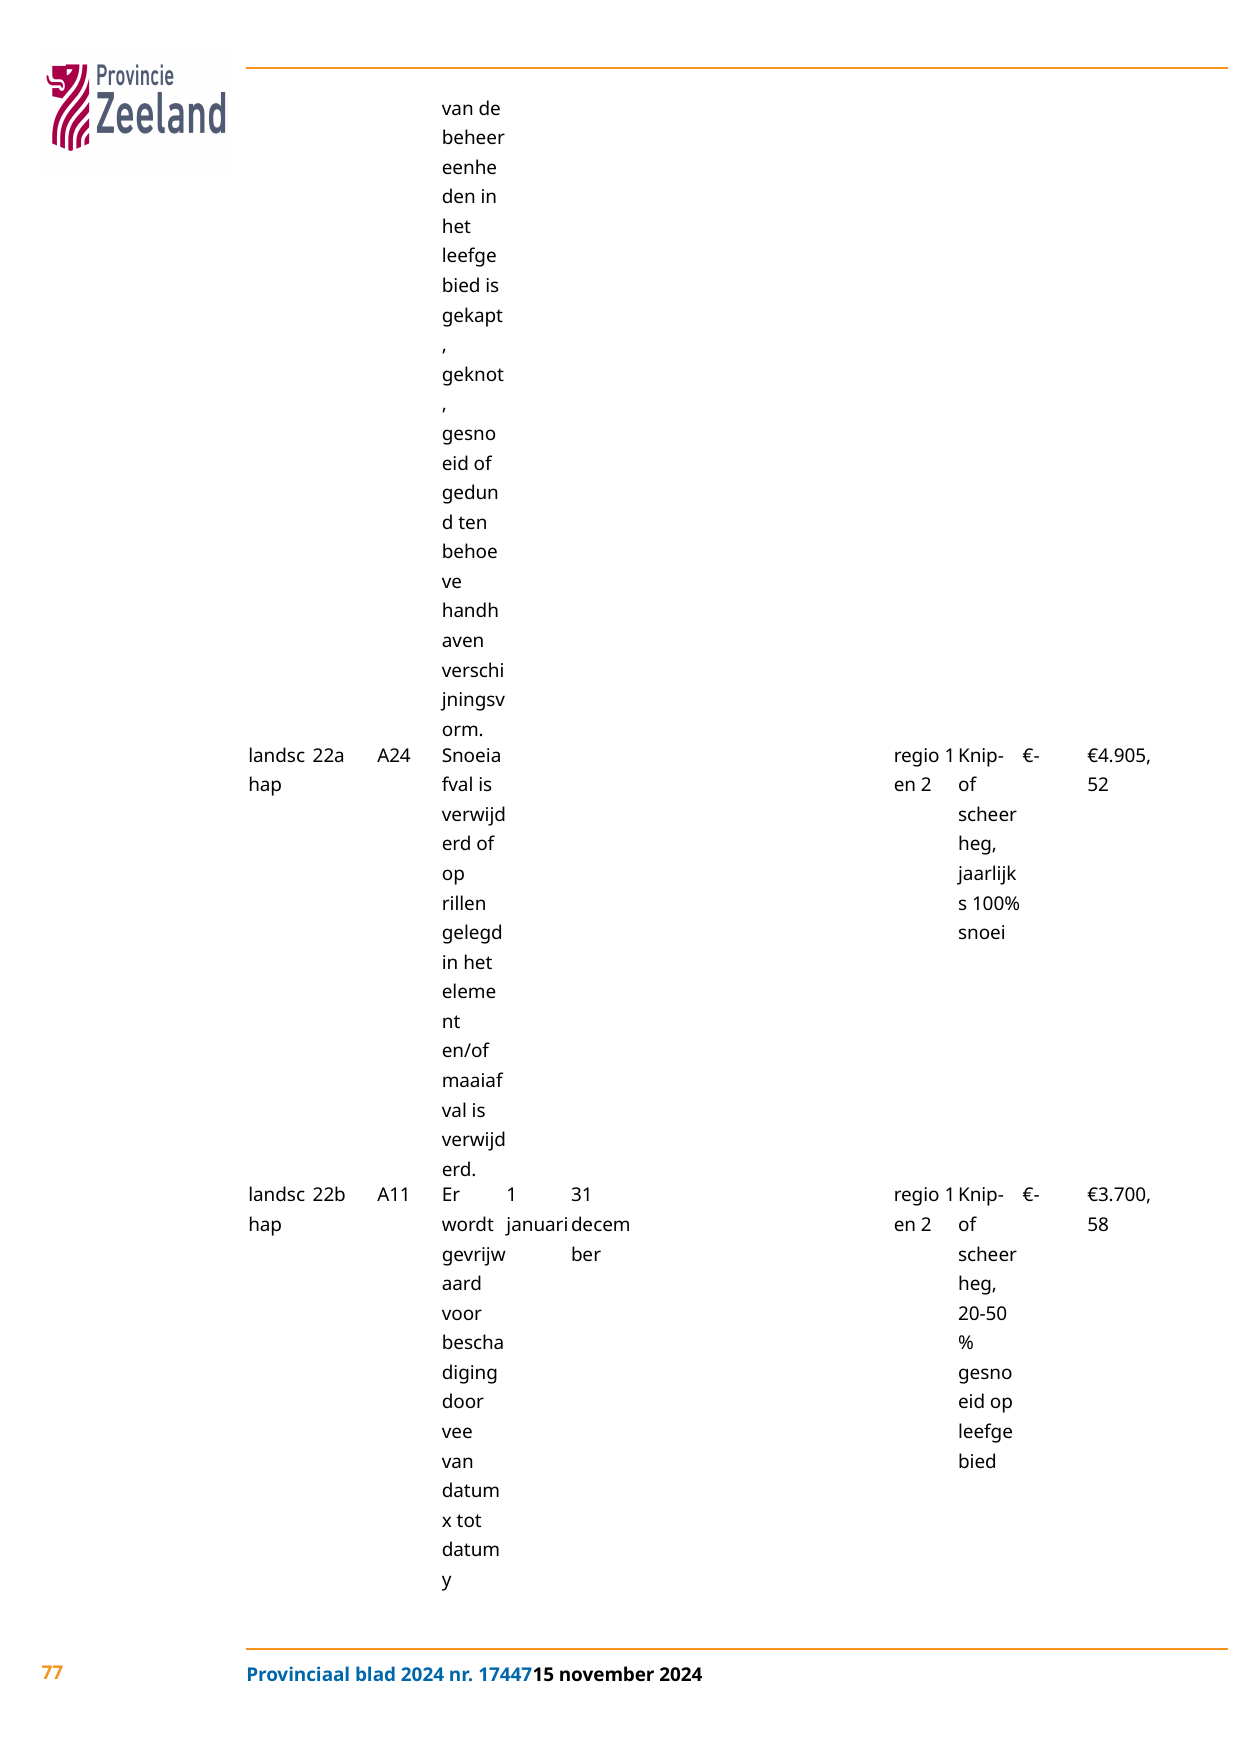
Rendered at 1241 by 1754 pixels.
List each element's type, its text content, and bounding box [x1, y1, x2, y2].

table_cell A24 [377, 742, 442, 1182]
table_cell landschap [248, 742, 312, 1182]
table_cell landschap [248, 1182, 312, 1592]
table_cell [894, 95, 958, 742]
table_cell €3.700,58 [1087, 1182, 1152, 1592]
table_cell [958, 95, 1022, 742]
table_cell €- [1023, 742, 1087, 1182]
table_cell €- [1023, 1182, 1087, 1592]
table_cell [248, 95, 312, 742]
table_cell Snoeiafval is verwijderd of op rillen gelegd in het element en/of maaiafval is verwijderd. [442, 742, 506, 1182]
table_cell [764, 742, 829, 1182]
table_cell [1023, 95, 1087, 742]
table_cell [571, 95, 635, 742]
picture [41, 47, 231, 172]
table_cell Knip- of scheerheg, jaarlijks 100% snoei [958, 742, 1022, 1182]
table_cell [829, 1182, 893, 1592]
table_cell [313, 95, 377, 742]
table_cell [635, 95, 700, 742]
table_cell Er wordt gevrijwaard voor beschadiging door vee van datum x tot datum y [442, 1182, 506, 1592]
table_cell [506, 742, 571, 1182]
table_cell regio 1 en 2 [894, 742, 958, 1182]
table_cell €4.905,52 [1087, 742, 1152, 1182]
table_cell regio 1 en 2 [894, 1182, 958, 1592]
table_cell [829, 742, 893, 1182]
table_cell A11 [377, 1182, 442, 1592]
table_cell [700, 742, 764, 1182]
table_cell [1087, 95, 1152, 742]
table_cell [377, 95, 442, 742]
table_cell [829, 95, 893, 742]
table_cell [764, 1182, 829, 1592]
table_cell [764, 95, 829, 742]
table_cell 31 december [571, 1182, 635, 1592]
table_cell [506, 95, 571, 742]
table_cell [700, 1182, 764, 1592]
table_cell [635, 742, 700, 1182]
table_cell [571, 742, 635, 1182]
table_cell 22b [313, 1182, 377, 1592]
table_cell Knip- of scheerheg, 20-50 % gesnoeid op leefgebied [958, 1182, 1022, 1592]
table_cell [700, 95, 764, 742]
table_cell 22a [313, 742, 377, 1182]
table_cell 1 januari [506, 1182, 571, 1592]
table_cell [635, 1182, 700, 1592]
table_cell van de beheereenheden in het leefgebied is gekapt, geknot, gesnoeid of gedund ten behoeve handhaven verschijningsvorm. [442, 95, 506, 742]
